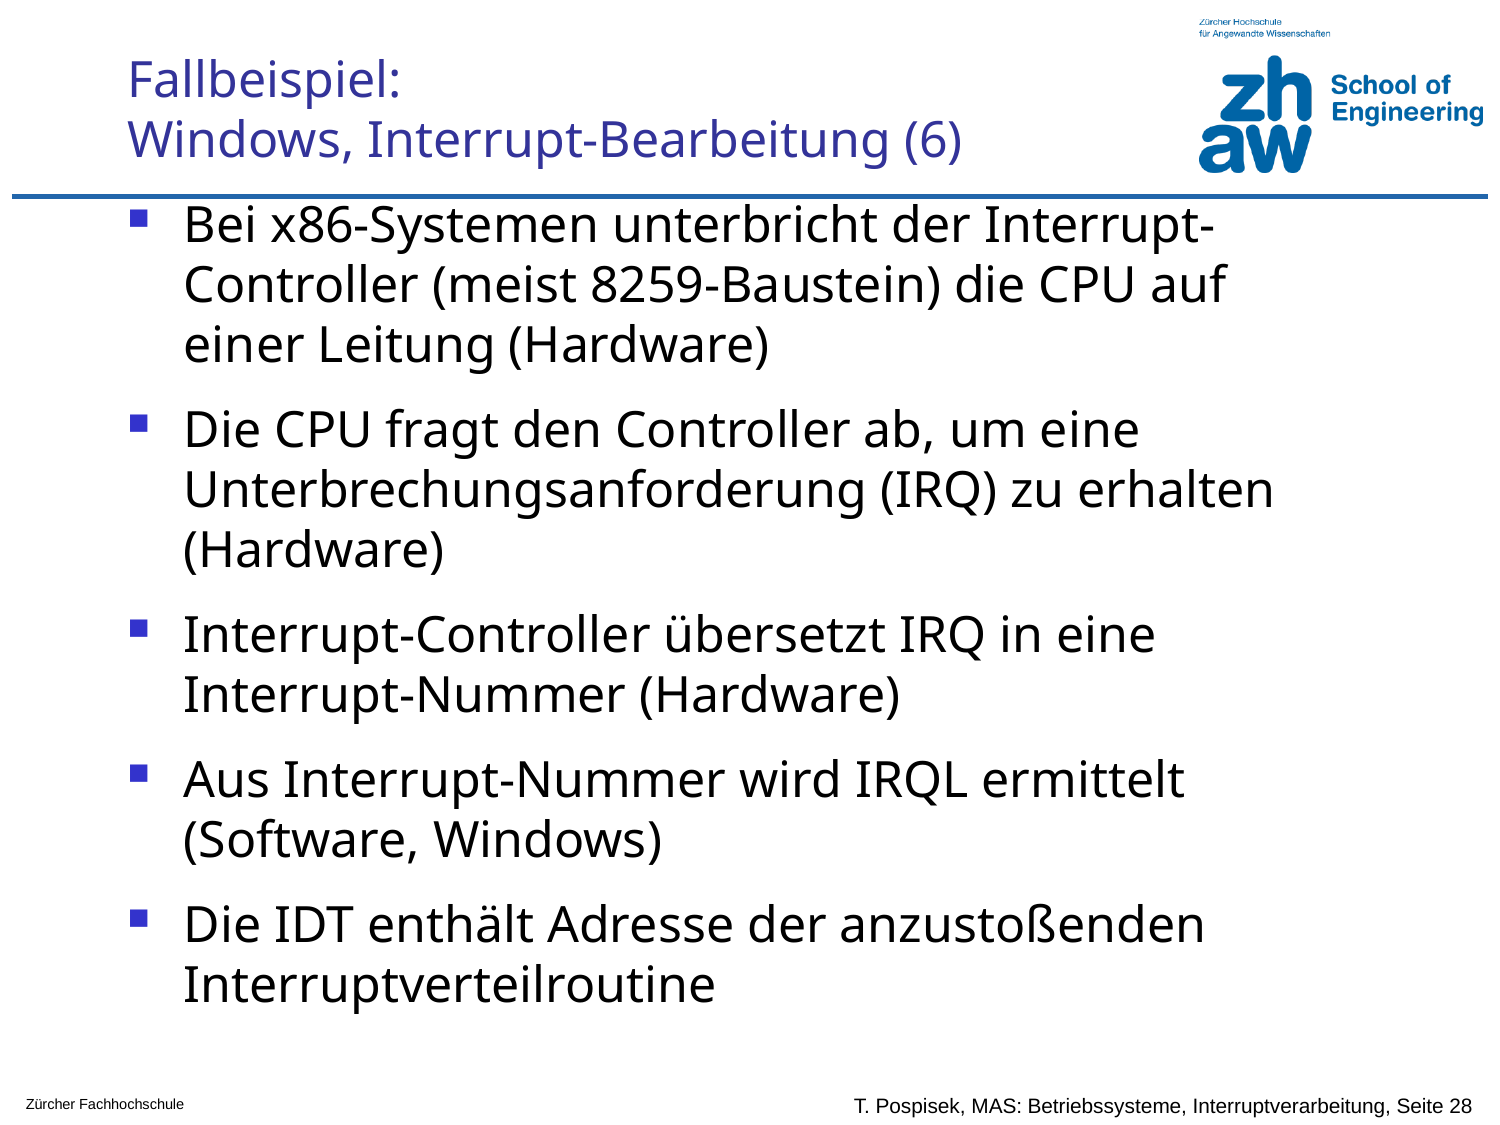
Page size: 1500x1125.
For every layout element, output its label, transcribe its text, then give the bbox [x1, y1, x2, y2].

picture [1199, 19, 1483, 173]
list Bei x86-Systemen unterbricht der Interrupt-Controller (meist 8259-Baustein) die CPU auf einer Leitung (Hardware) Die CPU fragt den Controller ab, um eine Unterbrechungsanforderung (IRQ) zu erhalten (Hardware) Interrupt-Controller übersetzt IRQ in eine Interrupt-Nummer (Hardware) Aus Interrupt-Nummer wird IRQL ermittelt (Software, Windows) Die IDT enthält Adresse der anzustoßenden Interruptverteilroutine [112, 184, 1375, 923]
title Fallbeispiel: Windows, Interrupt-Bearbeitung (6) [112, 50, 1134, 175]
